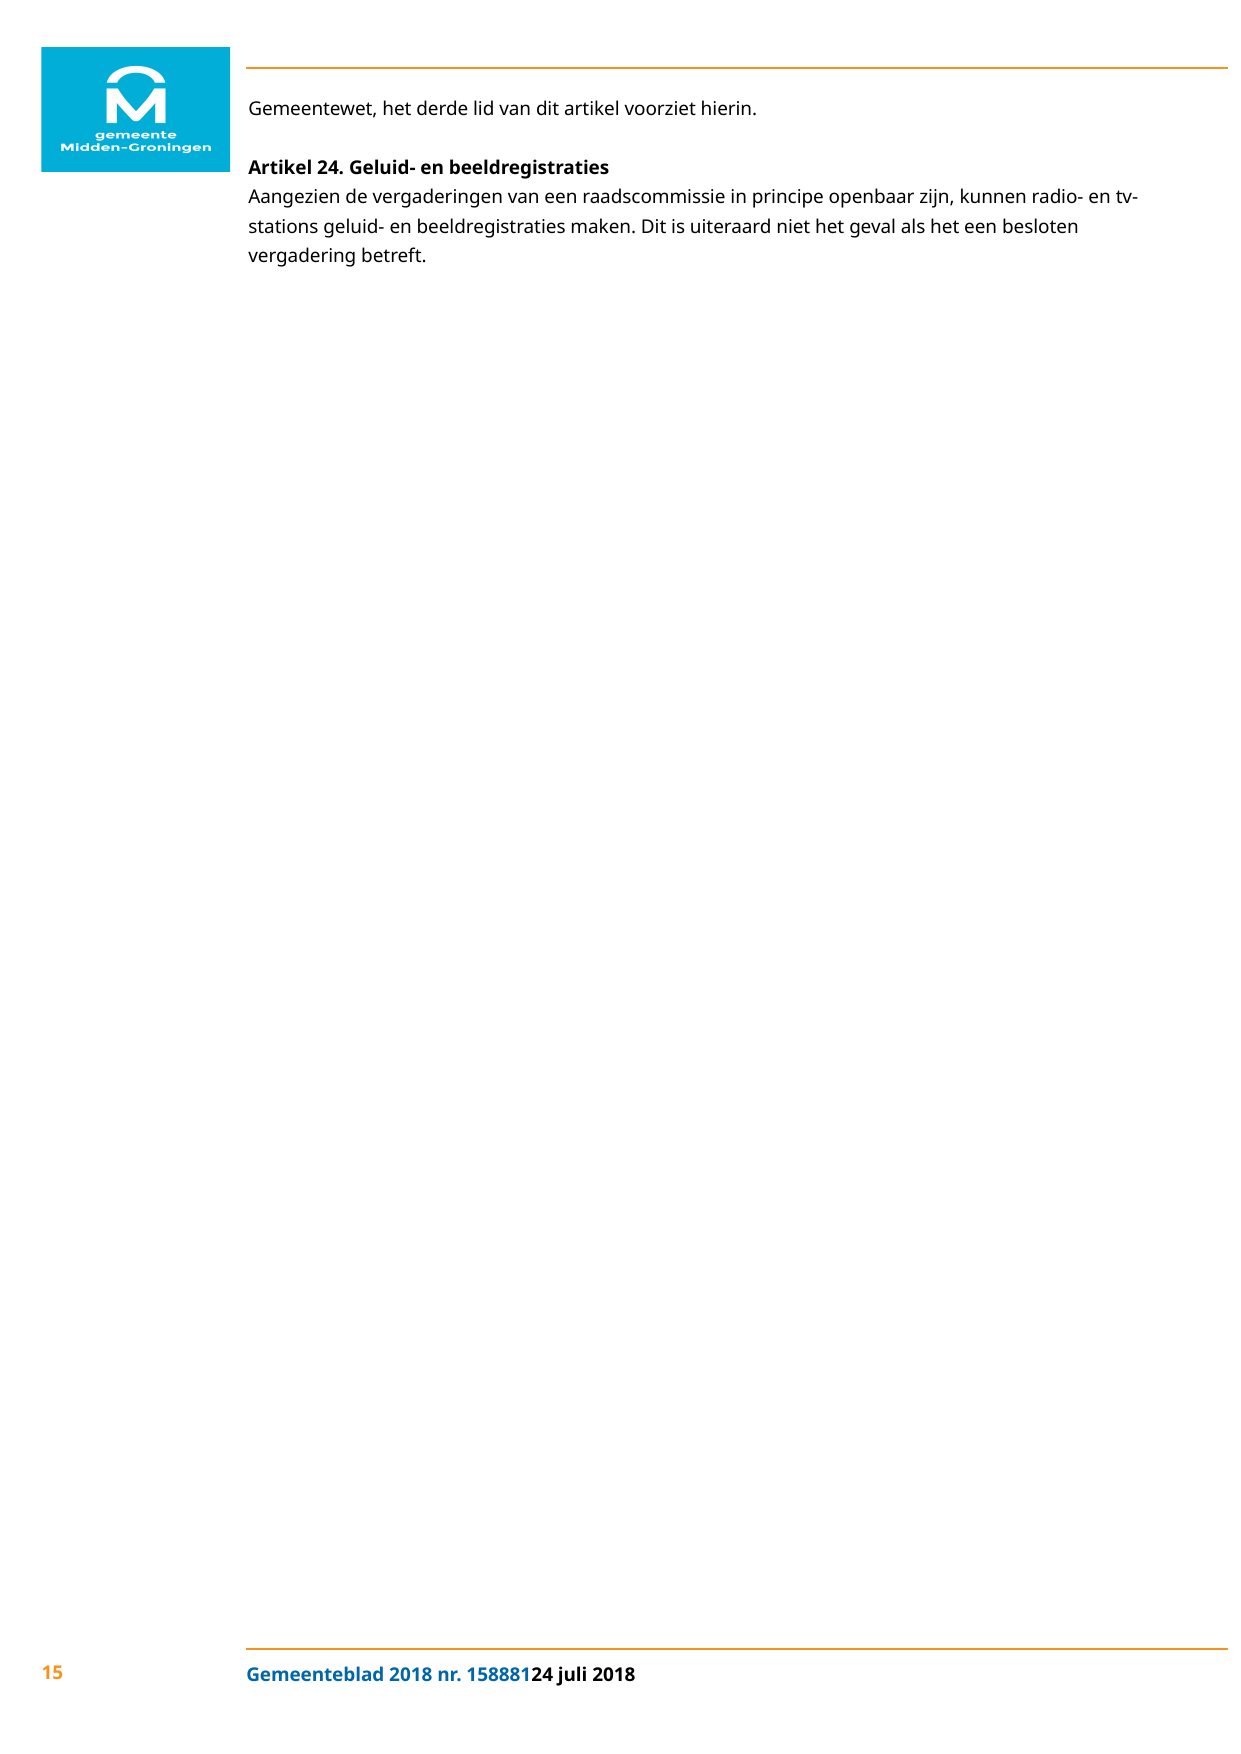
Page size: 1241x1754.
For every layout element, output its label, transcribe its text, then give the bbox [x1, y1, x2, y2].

picture [108, 66, 164, 82]
text Aangezien de vergaderingen van een raadscommissie in principe openbaar zijn, kunnen radio- en tv-stations geluid- en beeldregistraties maken. Dit is uiteraard niet het geval als het een besloten vergadering betreft. [248, 183, 1152, 268]
picture [107, 89, 165, 122]
picture [184, 146, 190, 153]
text Artikel 24. Geluid- en beeldregistraties [248, 154, 1152, 180]
text Gemeentewet, het derde lid van dit artikel voorziet hierin. [248, 95, 1152, 121]
